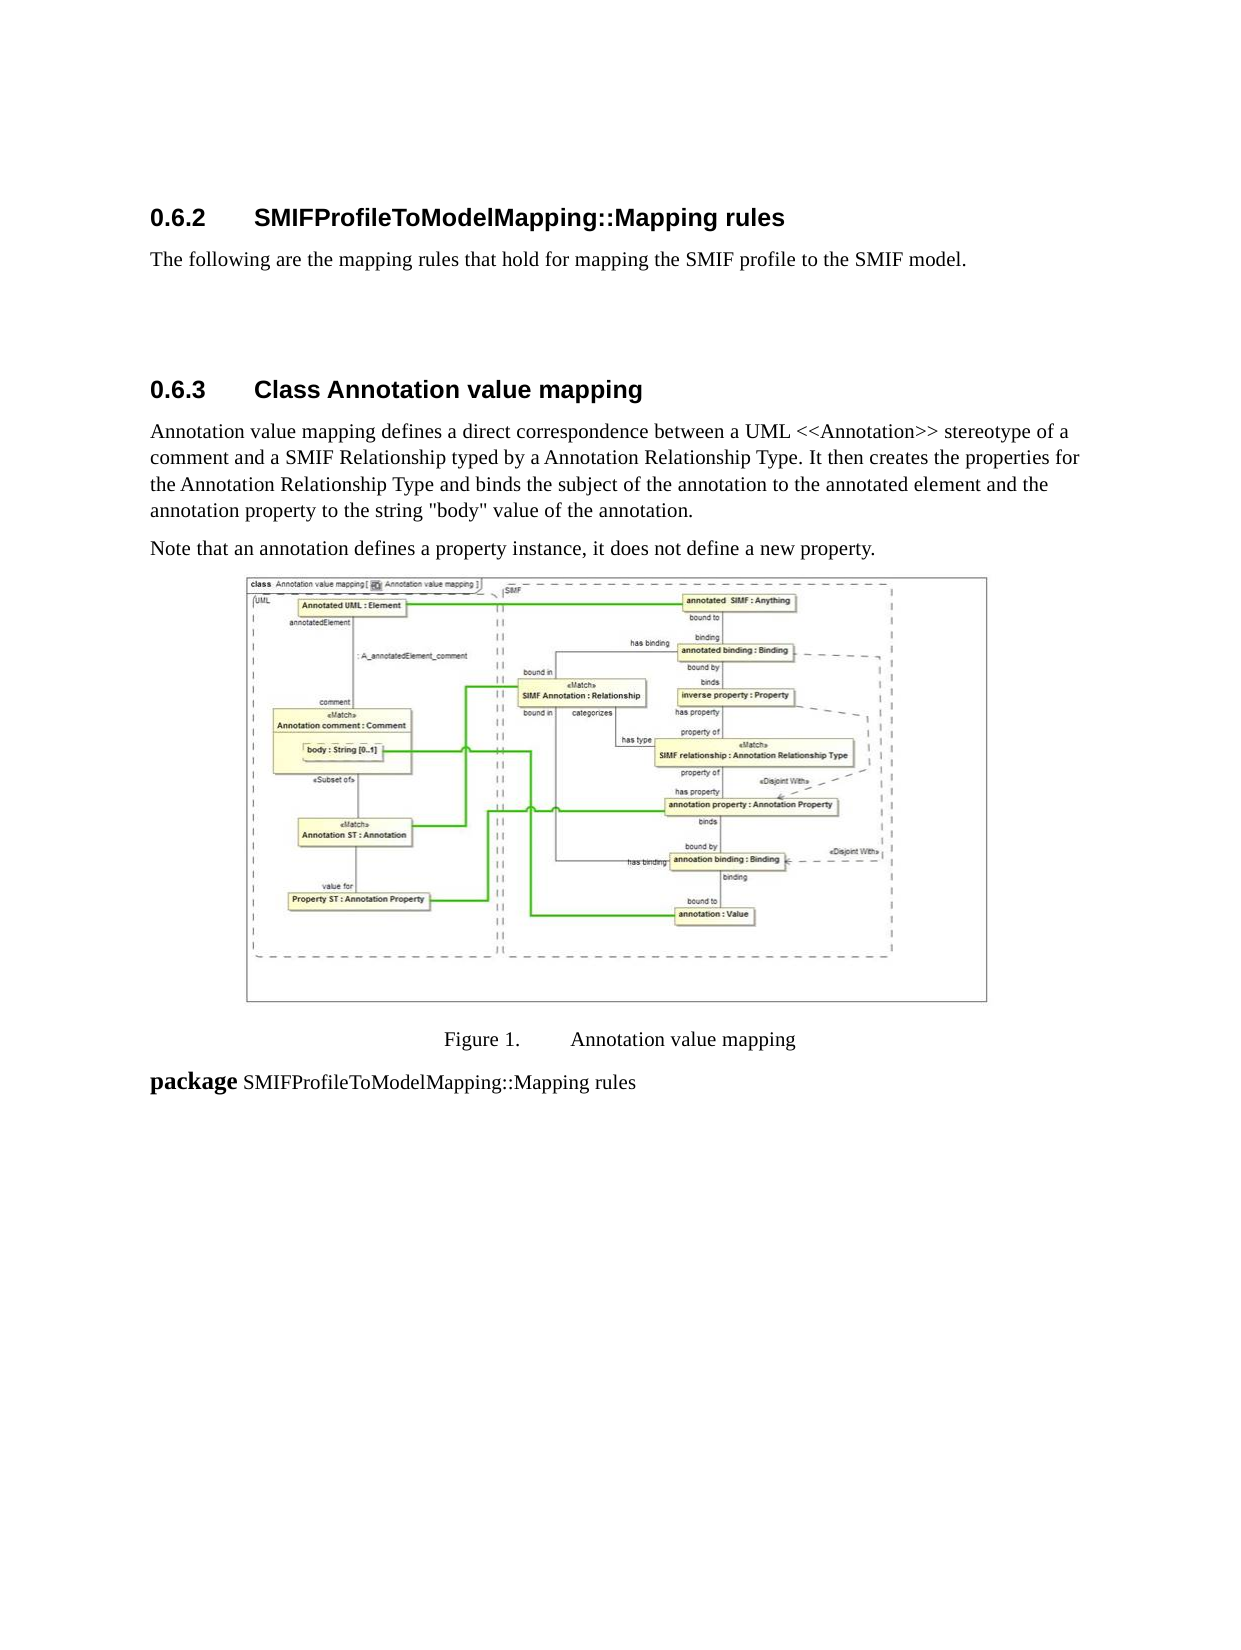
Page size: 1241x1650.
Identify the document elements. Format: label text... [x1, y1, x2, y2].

text Annotation value mapping defines a direct correspondence between a UML <<Annotation>> stereotype of a comment and a SMIF Relationship typed by a Annotation Relationship Type. It then creates the properties for the Annotation Relationship Type and binds the subject of the annotation to the annotated element and the annotation property to the string "body" value of the annotation. [150, 419, 1090, 522]
text Figure 1. Annotation value mapping [150, 1027, 1090, 1051]
picture [243, 574, 997, 1012]
text Note that an annotation defines a property instance, it does not define a new property. [150, 536, 1090, 560]
text The following are the mapping rules that hold for mapping the SMIF profile to the SMIF model. [150, 247, 1090, 271]
subtitle SMIFProfileToModelMapping::Mapping rules [150, 203, 1090, 232]
text package SMIFProfileToModelMapping::Mapping rules [150, 1066, 1090, 1095]
subtitle Class Annotation value mapping [150, 375, 1090, 404]
